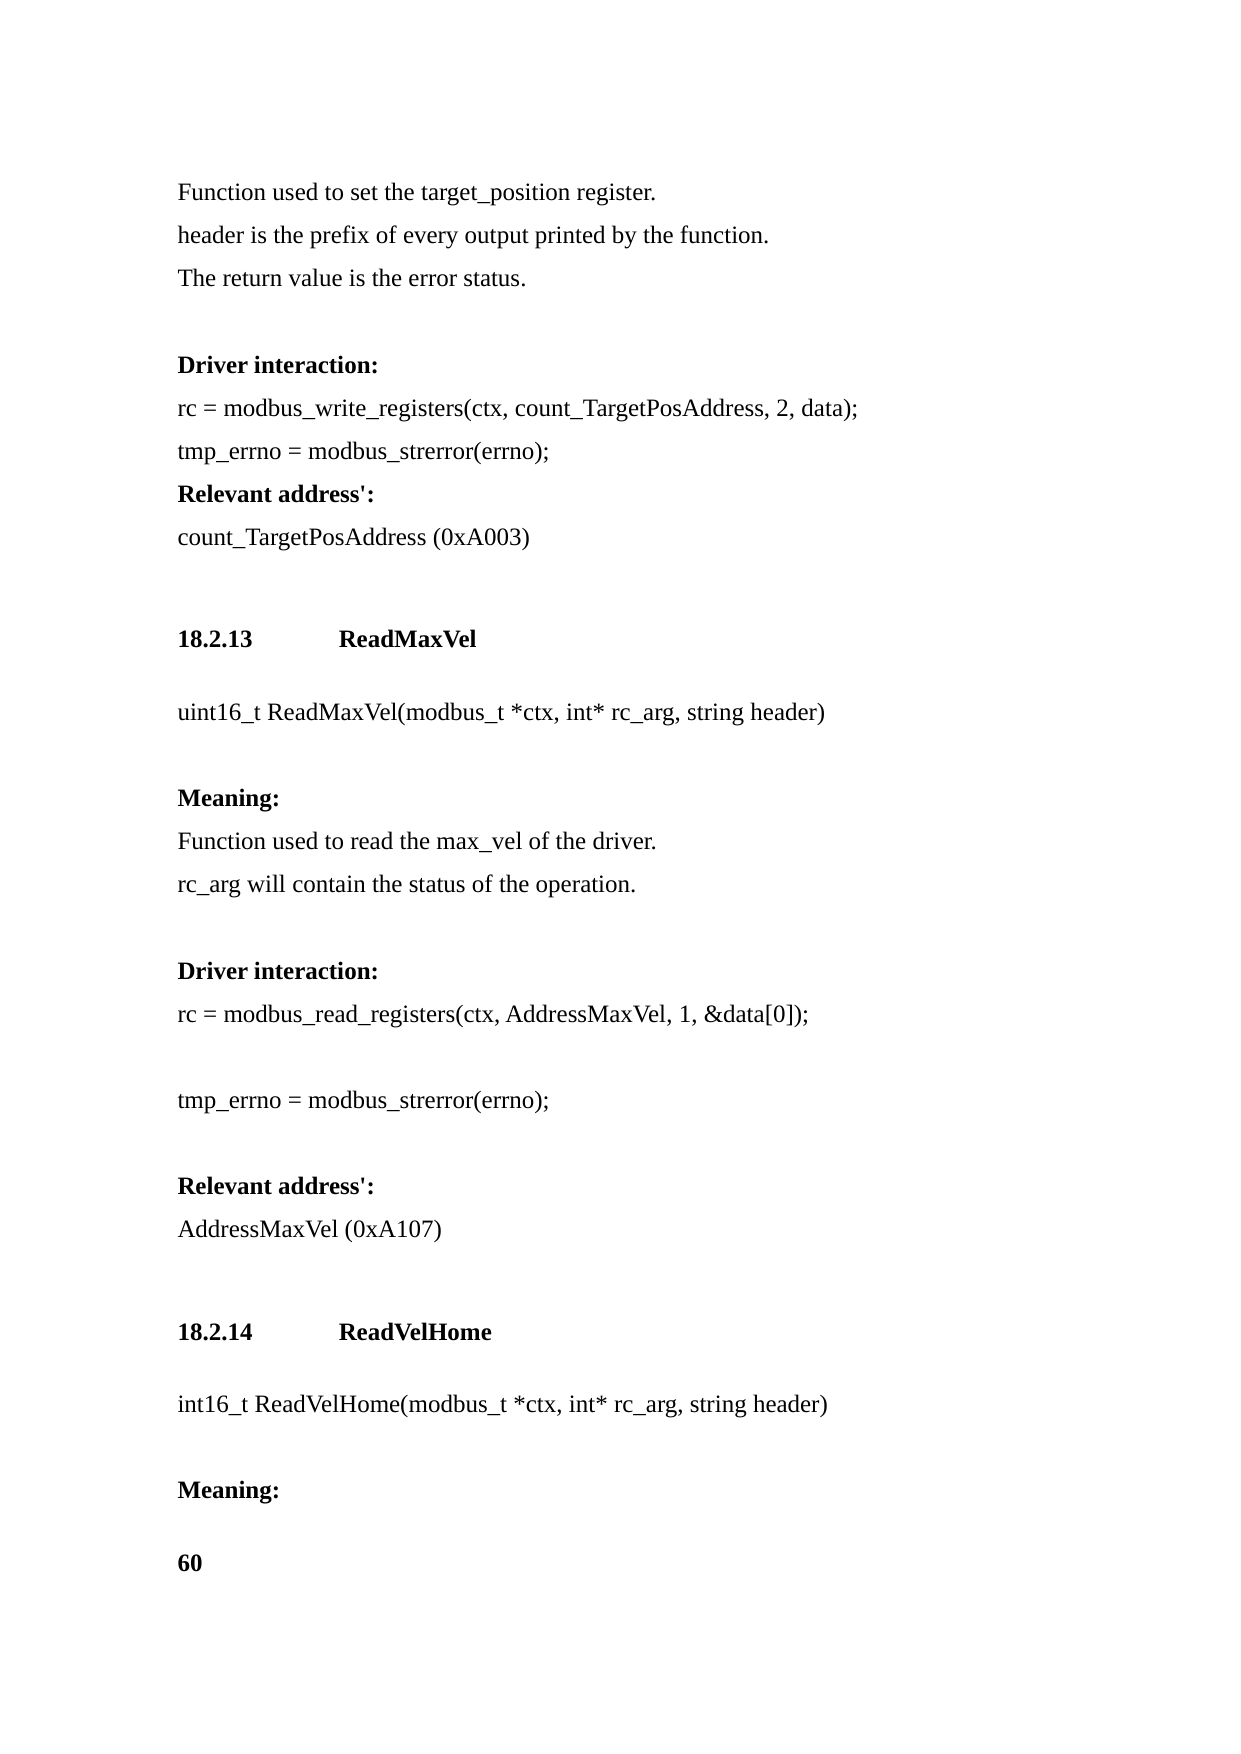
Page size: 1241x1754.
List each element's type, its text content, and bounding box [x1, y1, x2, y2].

text Driver interaction: [177, 956, 1063, 984]
text rc = modbus_write_registers(ctx, count_TargetPosAddress, 2, data); [177, 393, 1063, 422]
text Relevant address': [177, 1171, 1063, 1200]
text Relevant address': [177, 479, 1063, 508]
text tmp_errno = modbus_strerror(errno); [177, 1085, 1063, 1114]
text The return value is the error status. [177, 263, 1063, 292]
text Meaning: [177, 1476, 1063, 1504]
text count_TargetPosAddress (0xA003) [177, 522, 1063, 551]
text Function used to read the max_vel of the driver. [177, 826, 1063, 855]
text AddressMaxVel (0xA107) [177, 1214, 1063, 1243]
text Driver interaction: [177, 350, 1063, 378]
text rc = modbus_read_registers(ctx, AddressMaxVel, 1, &data[0]); [177, 999, 1063, 1028]
subtitle ReadVelHome [177, 1317, 1063, 1345]
text Meaning: [177, 783, 1063, 812]
text header is the prefix of every output printed by the function. [177, 220, 1063, 249]
text Function used to set the target_position register. [177, 177, 1063, 206]
text uint16_t ReadMaxVel(modbus_t *ctx, int* rc_arg, string header) [177, 697, 1063, 726]
text tmp_errno = modbus_strerror(errno); [177, 436, 1063, 465]
subtitle ReadMaxVel [177, 624, 1063, 653]
text rc_arg will contain the status of the operation. [177, 869, 1063, 898]
text int16_t ReadVelHome(modbus_t *ctx, int* rc_arg, string header) [177, 1389, 1063, 1418]
